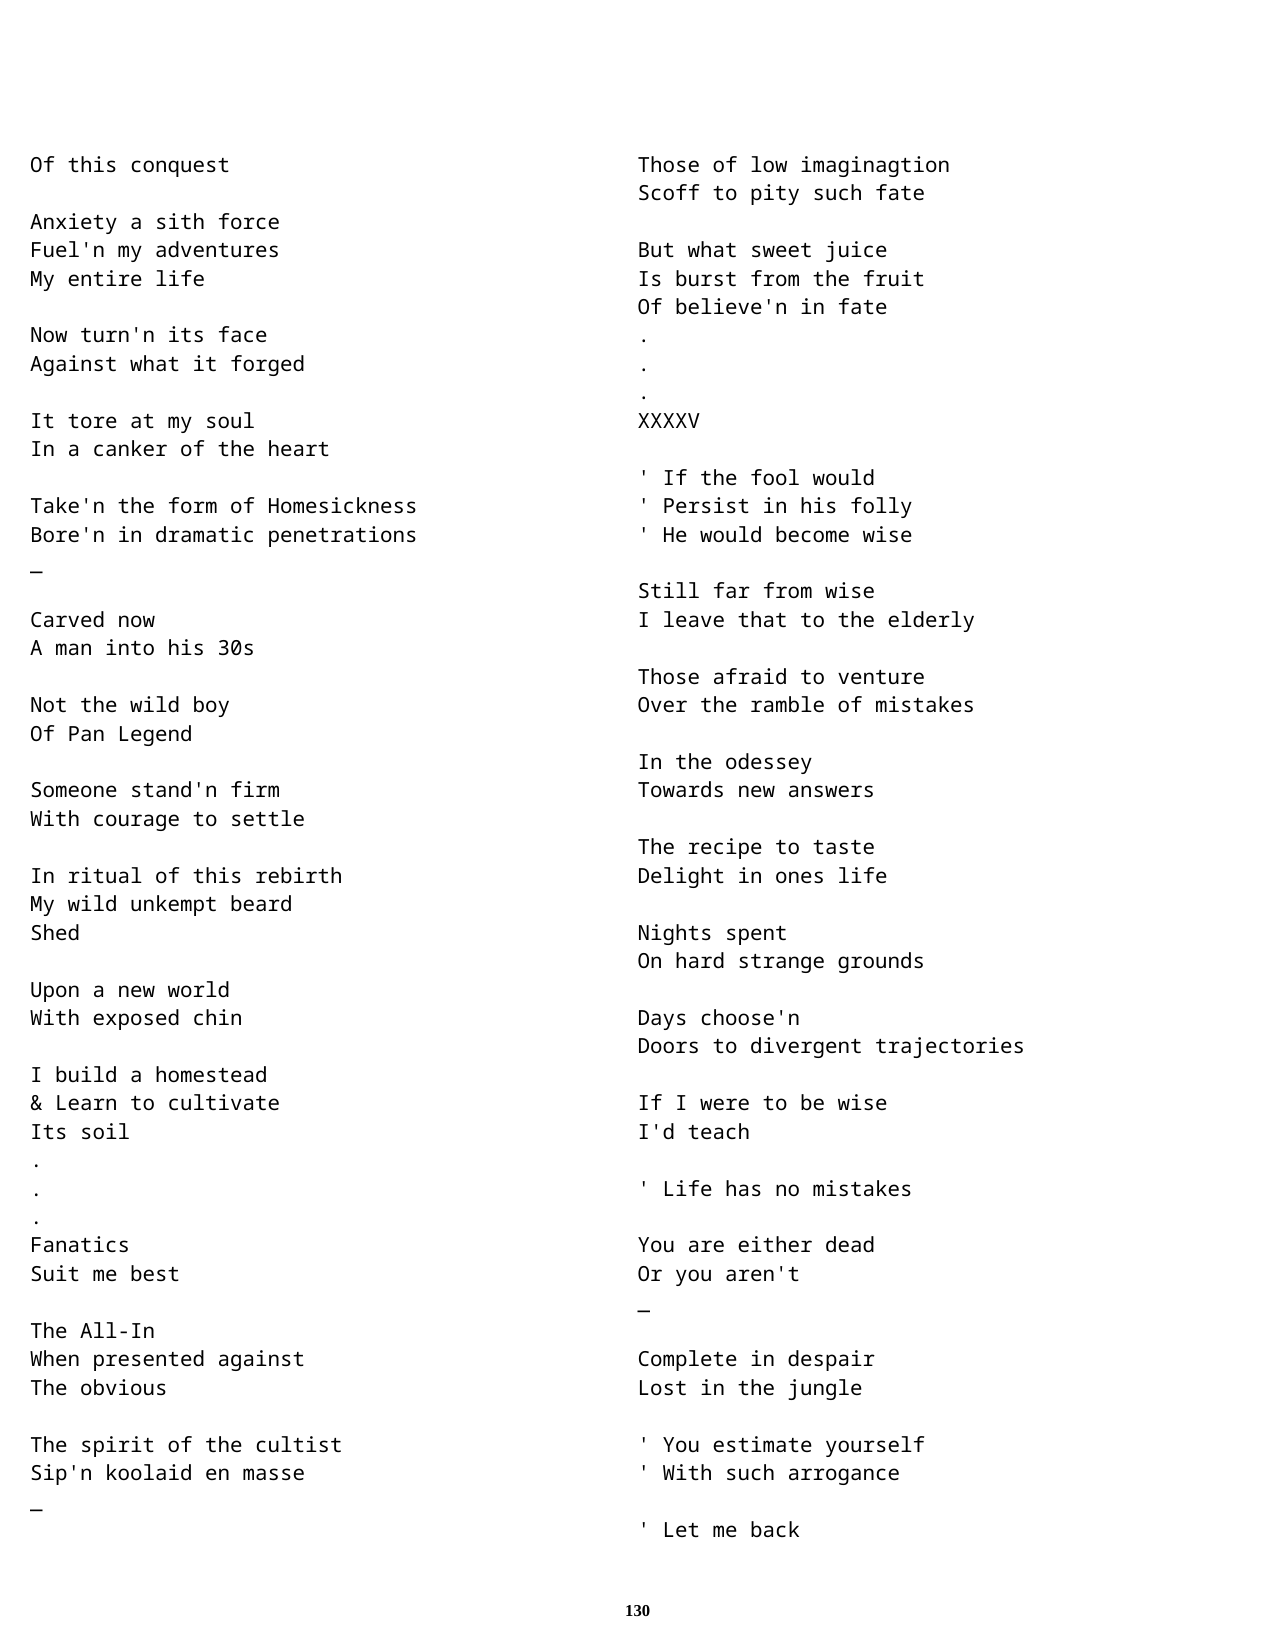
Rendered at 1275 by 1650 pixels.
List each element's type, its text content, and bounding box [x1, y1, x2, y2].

text Shed [30, 918, 637, 946]
text Complete in despair [637, 1344, 1245, 1373]
text Delight in ones life [637, 861, 1245, 889]
text Of Pan Legend [30, 719, 637, 747]
text . [637, 377, 1245, 406]
text When presented against [30, 1344, 637, 1373]
text Bore'n in dramatic penetrations [30, 520, 637, 548]
text Doors to divergent trajectories [637, 1032, 1245, 1060]
text ' Life has no mistakes [637, 1174, 1245, 1202]
text Someone stand'n firm [30, 776, 637, 804]
text Those of low imaginagtion [637, 150, 1245, 178]
text Fanatics [30, 1231, 637, 1259]
text Sip'n koolaid en masse [30, 1458, 637, 1487]
text It tore at my soul [30, 406, 637, 434]
text ' With such arrogance [637, 1458, 1245, 1487]
text Or you aren't [637, 1259, 1245, 1287]
text My wild unkempt beard [30, 889, 637, 918]
text ' You estimate yourself [637, 1430, 1245, 1458]
text Upon a new world [30, 975, 637, 1003]
text If I were to be wise [637, 1088, 1245, 1117]
text In a canker of the heart [30, 434, 637, 463]
text The spirit of the cultist [30, 1430, 637, 1458]
text Over the ramble of mistakes [637, 690, 1245, 719]
text Fuel'n my adventures [30, 235, 637, 264]
text The obvious [30, 1373, 637, 1401]
text & Learn to cultivate [30, 1088, 637, 1117]
text . [30, 1145, 637, 1174]
text Take'n the form of Homesickness [30, 491, 637, 520]
text . [30, 1202, 637, 1231]
text Now turn'n its face [30, 321, 637, 349]
text You are either dead [637, 1231, 1245, 1259]
text Lost in the jungle [637, 1373, 1245, 1401]
text Of believe'n in fate [637, 292, 1245, 321]
text With exposed chin [30, 1003, 637, 1032]
text Against what it forged [30, 349, 637, 377]
text Nights spent [637, 918, 1245, 946]
text A man into his 30s [30, 633, 637, 662]
text In ritual of this rebirth [30, 861, 637, 889]
text . [637, 349, 1245, 377]
text Not the wild boy [30, 690, 637, 719]
text Days choose'n [637, 1003, 1245, 1032]
text ' He would become wise [637, 520, 1245, 548]
text Scoff to pity such fate [637, 178, 1245, 207]
text Towards new answers [637, 776, 1245, 804]
text On hard strange grounds [637, 946, 1245, 975]
text With courage to settle [30, 804, 637, 832]
text ' Persist in his folly [637, 491, 1245, 520]
text . [637, 321, 1245, 349]
text The All-In [30, 1316, 637, 1344]
text _ [30, 1487, 637, 1515]
text I build a homestead [30, 1060, 637, 1088]
text Carved now [30, 605, 637, 633]
text ' If the fool would [637, 463, 1245, 491]
text _ [637, 1287, 1245, 1316]
text In the odessey [637, 747, 1245, 776]
text I'd teach [637, 1117, 1245, 1145]
text The recipe to taste [637, 832, 1245, 861]
text ' Let me back [637, 1515, 1245, 1543]
text XXXXV [637, 406, 1245, 434]
text Of this conquest [30, 150, 637, 178]
text _ [30, 548, 637, 577]
text Those afraid to venture [637, 662, 1245, 690]
text Its soil [30, 1117, 637, 1145]
text But what sweet juice [637, 235, 1245, 264]
text I leave that to the elderly [637, 605, 1245, 633]
text . [30, 1174, 637, 1202]
text Suit me best [30, 1259, 637, 1287]
text Still far from wise [637, 577, 1245, 605]
text Is burst from the fruit [637, 264, 1245, 292]
text Anxiety a sith force [30, 207, 637, 235]
text My entire life [30, 264, 637, 292]
